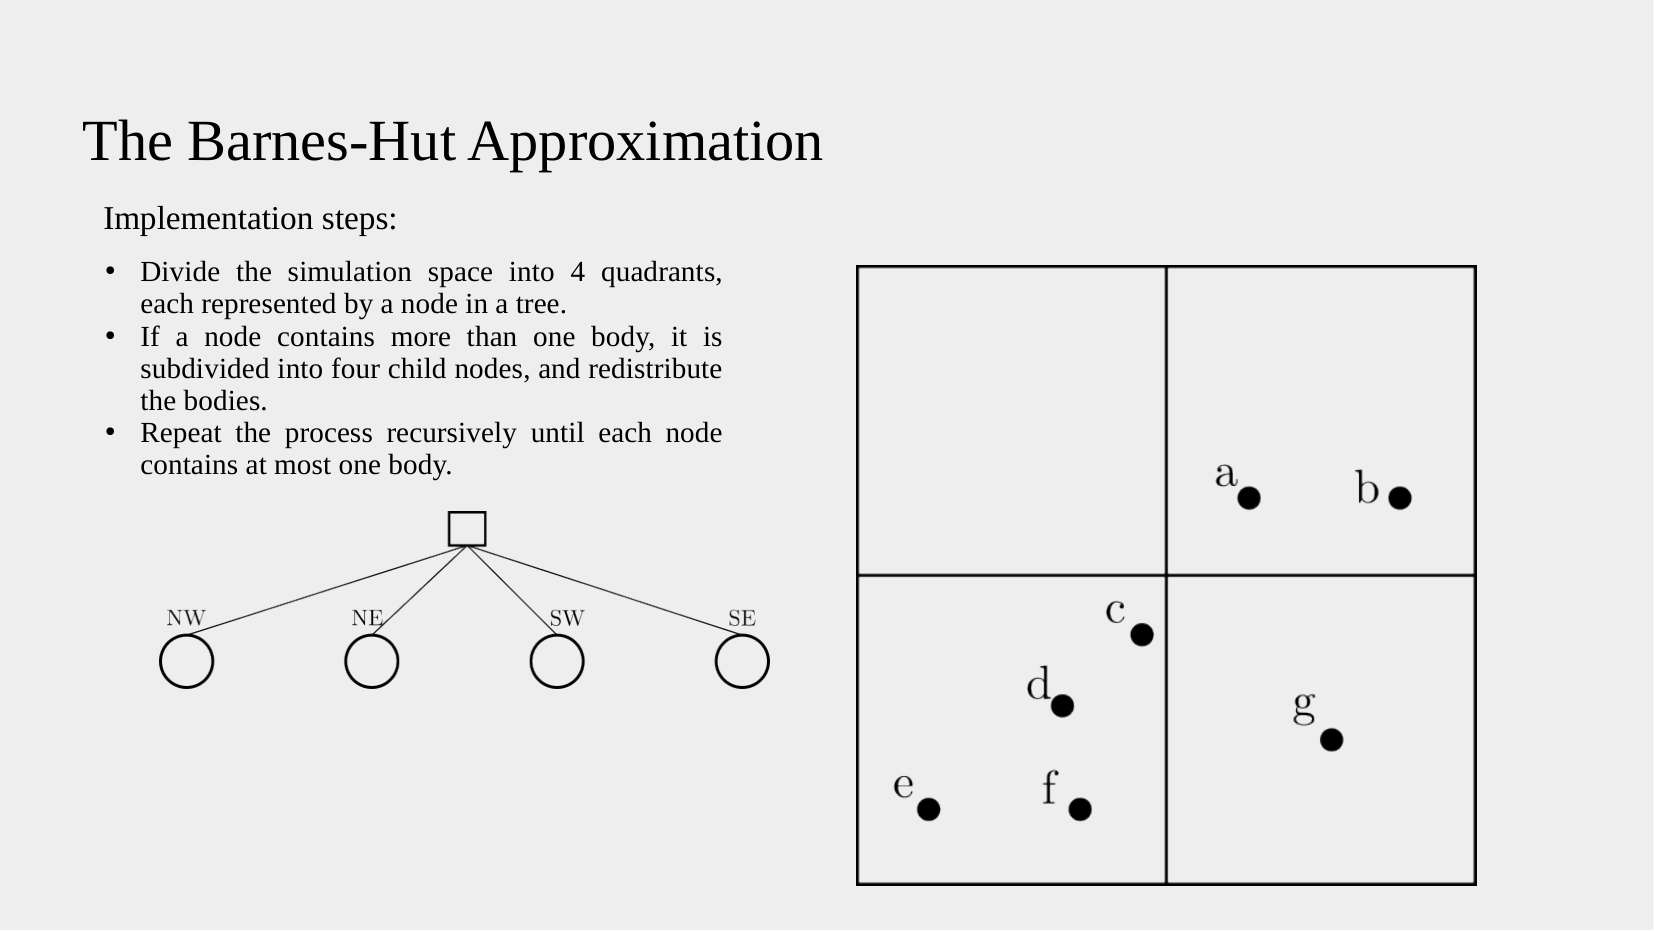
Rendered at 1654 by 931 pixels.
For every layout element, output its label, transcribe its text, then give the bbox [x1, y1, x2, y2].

text_box Divide the simulation space into 4 quadrants, each represented by a node in a tree. If a node contains more than one body, it is subdivided into four child nodes, and redistribute the bodies. Repeat the process recursively until each node contains at most one body. [90, 248, 739, 489]
picture [856, 265, 1477, 886]
text_box Implementation steps: [88, 192, 520, 282]
picture [159, 511, 770, 689]
title The Barnes-Hut Approximation [82, 88, 1571, 193]
